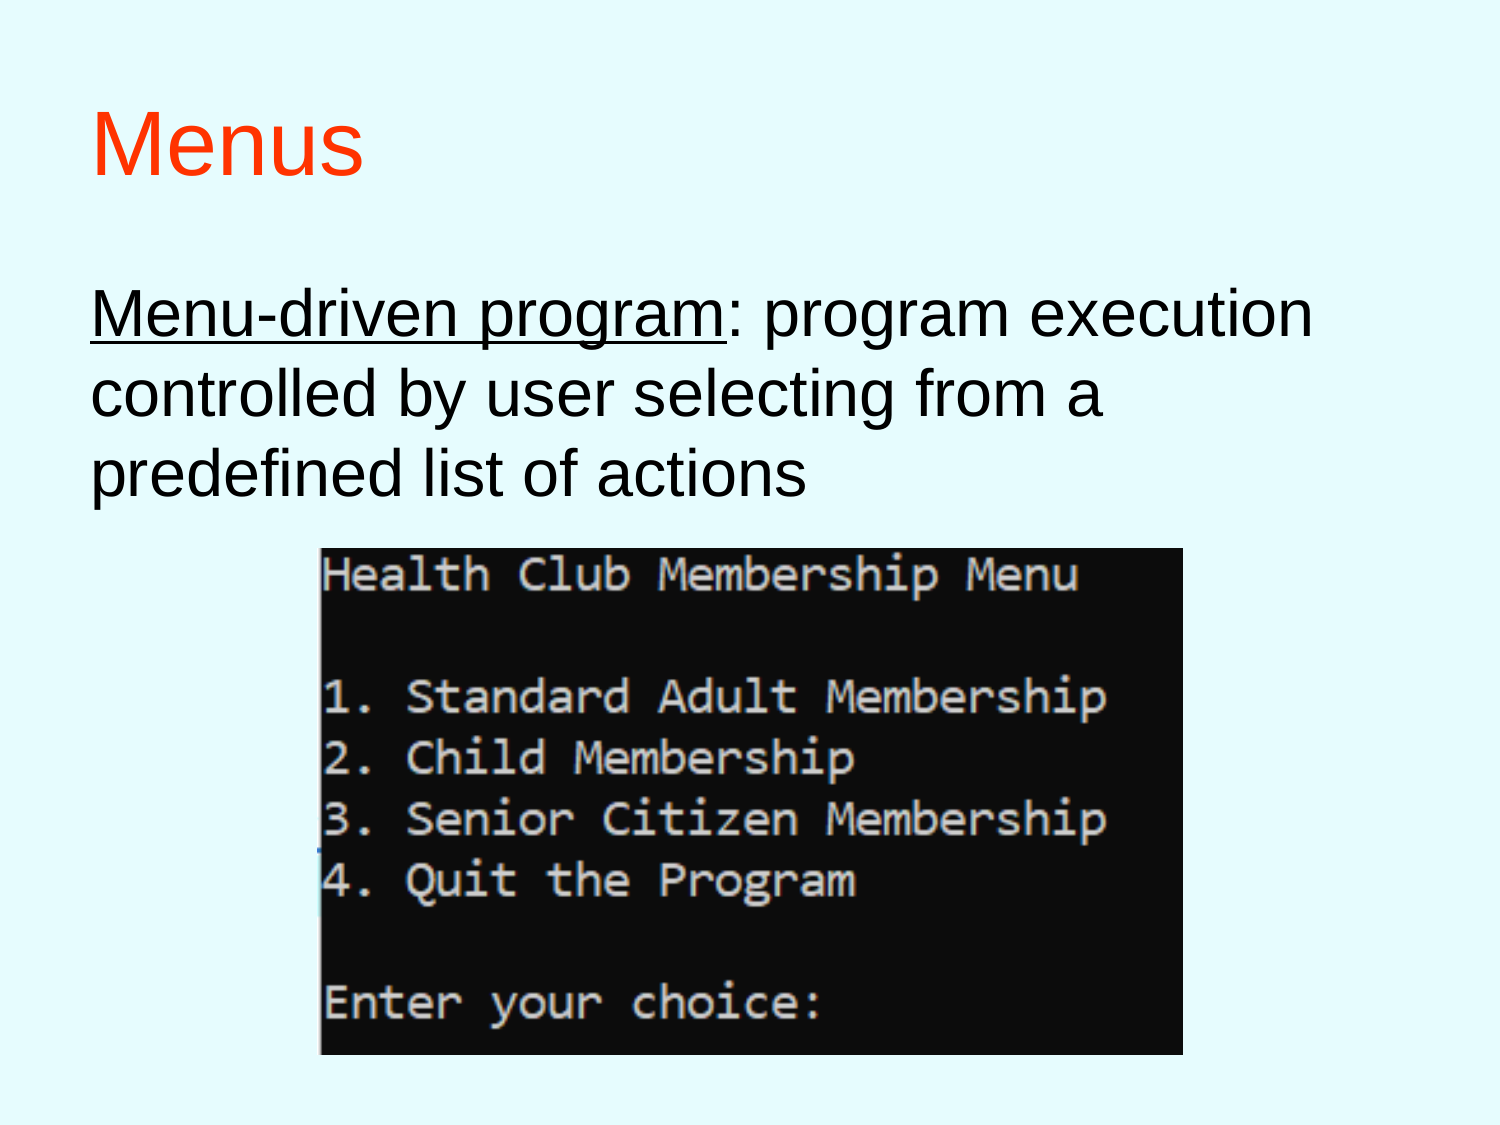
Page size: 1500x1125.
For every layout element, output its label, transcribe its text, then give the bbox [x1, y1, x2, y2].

picture [317, 548, 1183, 1055]
title Menus [75, 45, 1426, 233]
list Menu-driven program: program execution controlled by user selecting from a predefined list of actions [75, 262, 1426, 526]
